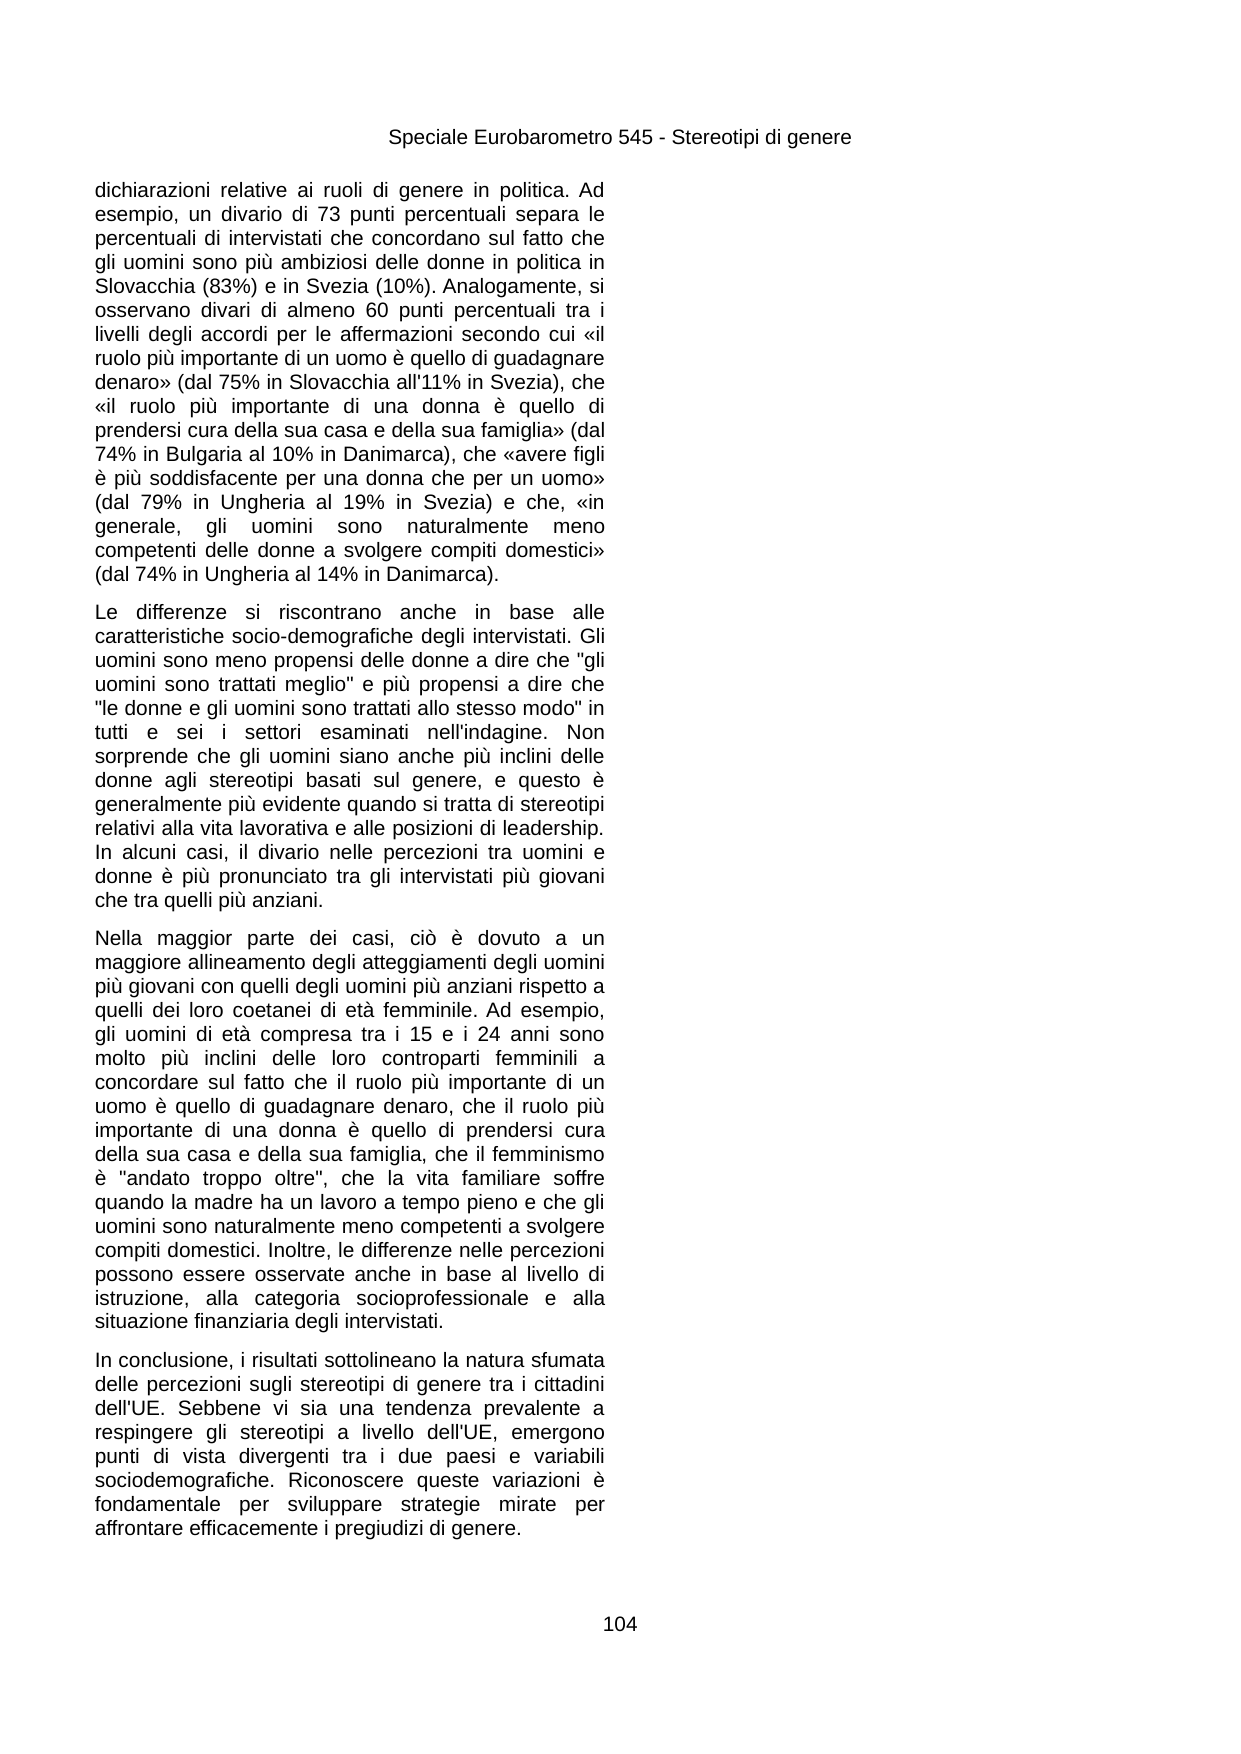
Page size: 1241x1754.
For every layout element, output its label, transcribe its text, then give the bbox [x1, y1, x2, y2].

text dichiarazioni relative ai ruoli di genere in politica. Ad esempio, un divario di 73 punti percentuali separa le percentuali di intervistati che concordano sul fatto che gli uomini sono più ambiziosi delle donne in politica in Slovacchia (83%) e in Svezia (10%). Analogamente, si osservano divari di almeno 60 punti percentuali tra i livelli degli accordi per le affermazioni secondo cui «il ruolo più importante di un uomo è quello di guadagnare denaro» (dal 75% in Slovacchia all'11% in Svezia), che «il ruolo più importante di una donna è quello di prendersi cura della sua casa e della sua famiglia» (dal 74% in Bulgaria al 10% in Danimarca), che «avere figli è più soddisfacente per una donna che per un uomo» (dal 79% in Ungheria al 19% in Svezia) e che, «in generale, gli uomini sono naturalmente meno competenti delle donne a svolgere compiti domestici» (dal 74% in Ungheria al 14% in Danimarca). [94, 178, 605, 585]
text Le differenze si riscontrano anche in base alle caratteristiche socio-demografiche degli intervistati. Gli uomini sono meno propensi delle donne a dire che "gli uomini sono trattati meglio" e più propensi a dire che "le donne e gli uomini sono trattati allo stesso modo" in tutti e sei i settori esaminati nell'indagine. Non sorprende che gli uomini siano anche più inclini delle donne agli stereotipi basati sul genere, e questo è generalmente più evidente quando si tratta di stereotipi relativi alla vita lavorativa e alle posizioni di leadership. In alcuni casi, il divario nelle percezioni tra uomini e donne è più pronunciato tra gli intervistati più giovani che tra quelli più anziani. [94, 600, 605, 911]
text In conclusione, i risultati sottolineano la natura sfumata delle percezioni sugli stereotipi di genere tra i cittadini dell'UE. Sebbene vi sia una tendenza prevalente a respingere gli stereotipi a livello dell'UE, emergono punti di vista divergenti tra i due paesi e variabili sociodemografiche. Riconoscere queste variazioni è fondamentale per sviluppare strategie mirate per affrontare efficacemente i pregiudizi di genere. [94, 1348, 605, 1539]
text Nella maggior parte dei casi, ciò è dovuto a un maggiore allineamento degli atteggiamenti degli uomini più giovani con quelli degli uomini più anziani rispetto a quelli dei loro coetanei di età femminile. Ad esempio, gli uomini di età compresa tra i 15 e i 24 anni sono molto più inclini delle loro controparti femminili a concordare sul fatto che il ruolo più importante di un uomo è quello di guadagnare denaro, che il ruolo più importante di una donna è quello di prendersi cura della sua casa e della sua famiglia, che il femminismo è "andato troppo oltre", che la vita familiare soffre quando la madre ha un lavoro a tempo pieno e che gli uomini sono naturalmente meno competenti a svolgere compiti domestici. Inoltre, le differenze nelle percezioni possono essere osservate anche in base al livello di istruzione, alla categoria socioprofessionale e alla situazione finanziaria degli intervistati. [94, 926, 605, 1333]
